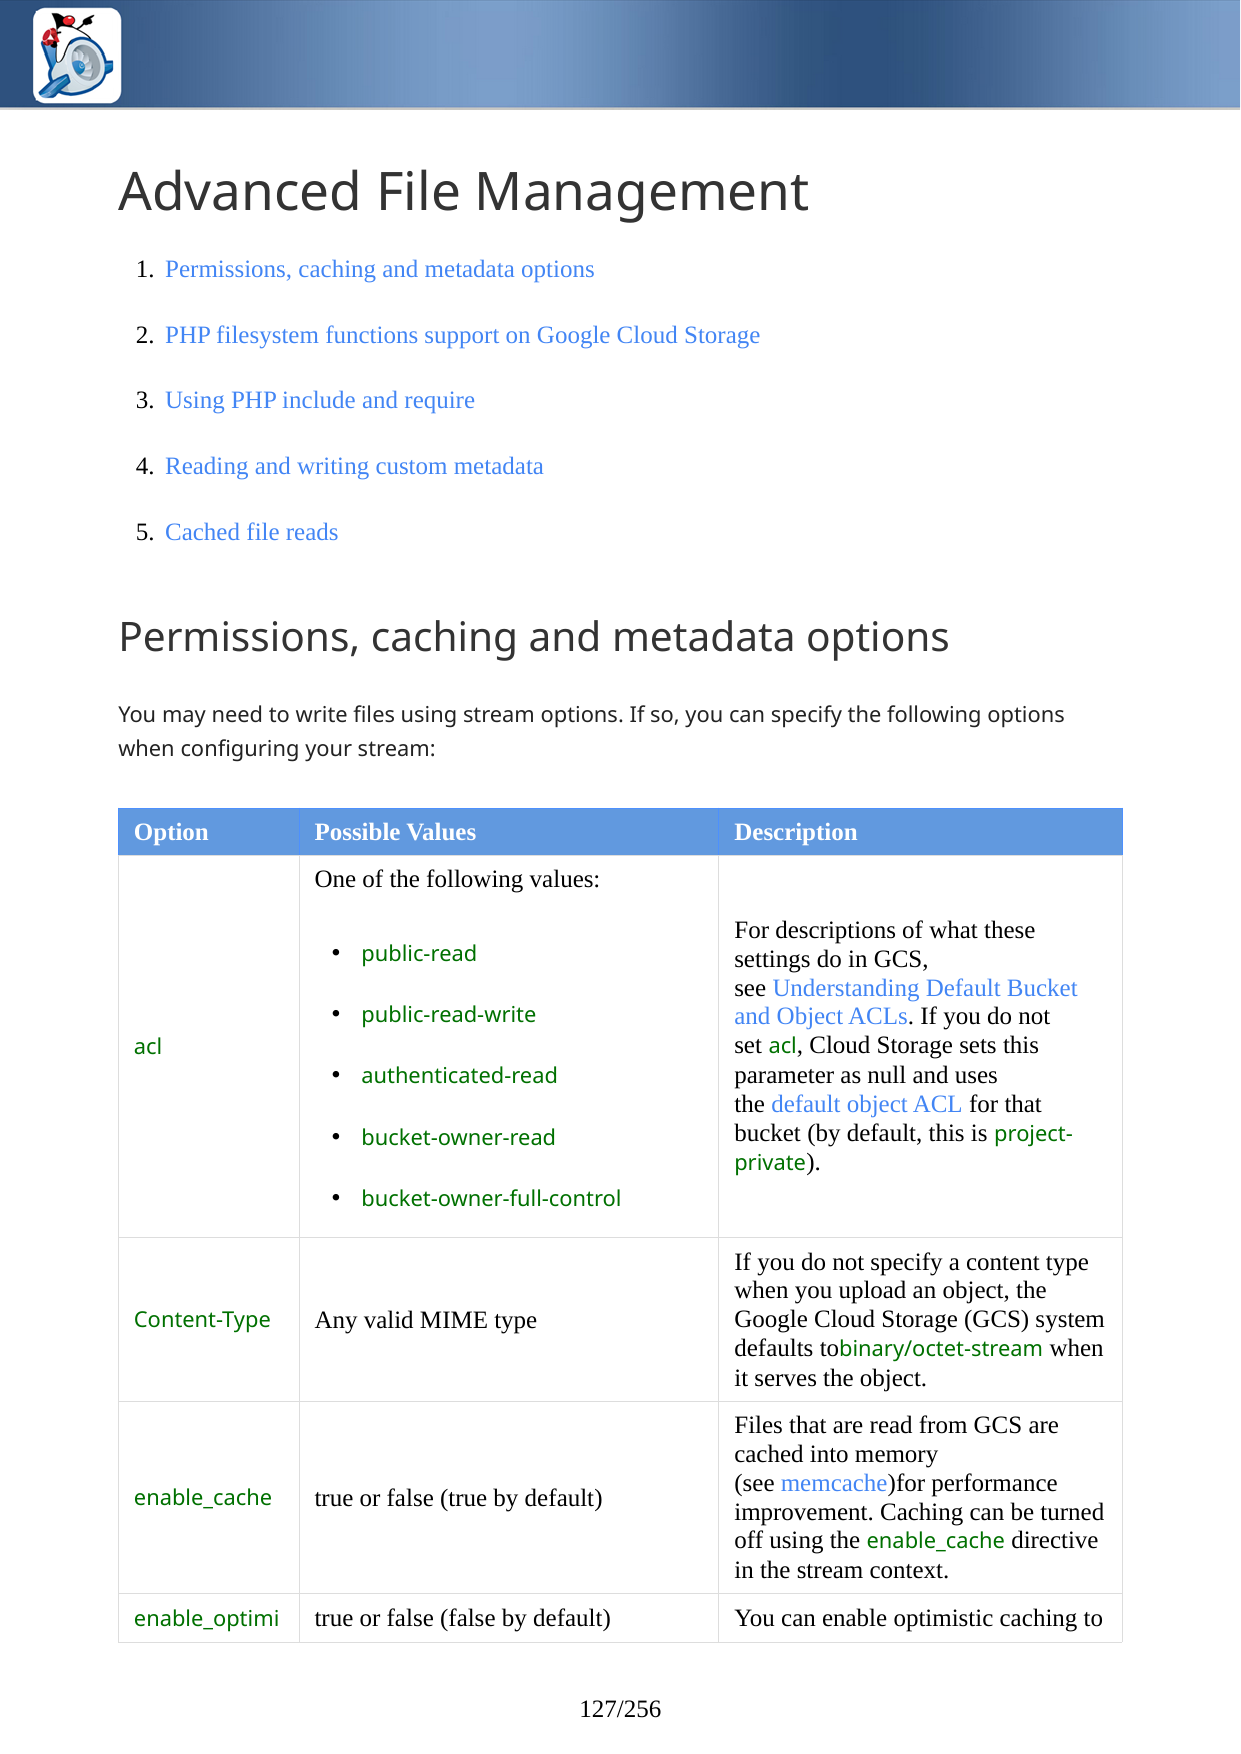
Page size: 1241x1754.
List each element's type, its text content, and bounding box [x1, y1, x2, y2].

table_cell You can enable optimistic caching to [719, 1594, 1122, 1642]
subtitle Permissions, caching and metadata options [118, 608, 1122, 663]
table_cell acl [119, 856, 299, 1237]
list Permissions, caching and metadata options [136, 254, 1106, 283]
table_header Option [119, 809, 299, 855]
table_cell enable_optimi [119, 1594, 299, 1642]
list Reading and writing custom metadata [136, 451, 1106, 480]
table_cell For descriptions of what these settings do in GCS, see Understanding Default Bucket and Object ACLs. If you do not set acl, Cloud Storage sets this parameter as null and uses the default object ACL for that bucket (by default, this is project-private). [719, 856, 1122, 1237]
table_header Possible Values [300, 809, 718, 855]
table_cell Files that are read from GCS are cached into memory (see memcache)for performance improvement. Caching can be turned off using the enable_cache directive in the stream context. [719, 1402, 1122, 1593]
list Using PHP include and require [136, 386, 1106, 414]
table_header Description [719, 809, 1122, 855]
table_cell If you do not specify a content type when you upload an object, the Google Cloud Storage (GCS) system defaults tobinary/octet-stream when it serves the object. [719, 1238, 1122, 1401]
list Cached file reads [136, 517, 1106, 546]
text You may need to write files using stream options. If so, you can specify the following options when configuring your stream: [118, 694, 1122, 763]
table_cell Any valid MIME type [300, 1238, 718, 1401]
table_cell true or false (false by default) [300, 1594, 718, 1642]
table_cell One of the following values: public-read public-read-write authenticated-read bucket-owner-read bucket-owner-full-control [300, 856, 718, 1237]
table_cell Content-Type [119, 1238, 299, 1401]
table_cell true or false (true by default) [300, 1402, 718, 1593]
list PHP filesystem functions support on Google Cloud Storage [136, 320, 1106, 348]
picture [0, 0, 1241, 110]
subtitle Advanced File Management [118, 153, 1122, 226]
table_cell enable_cache [119, 1402, 299, 1593]
